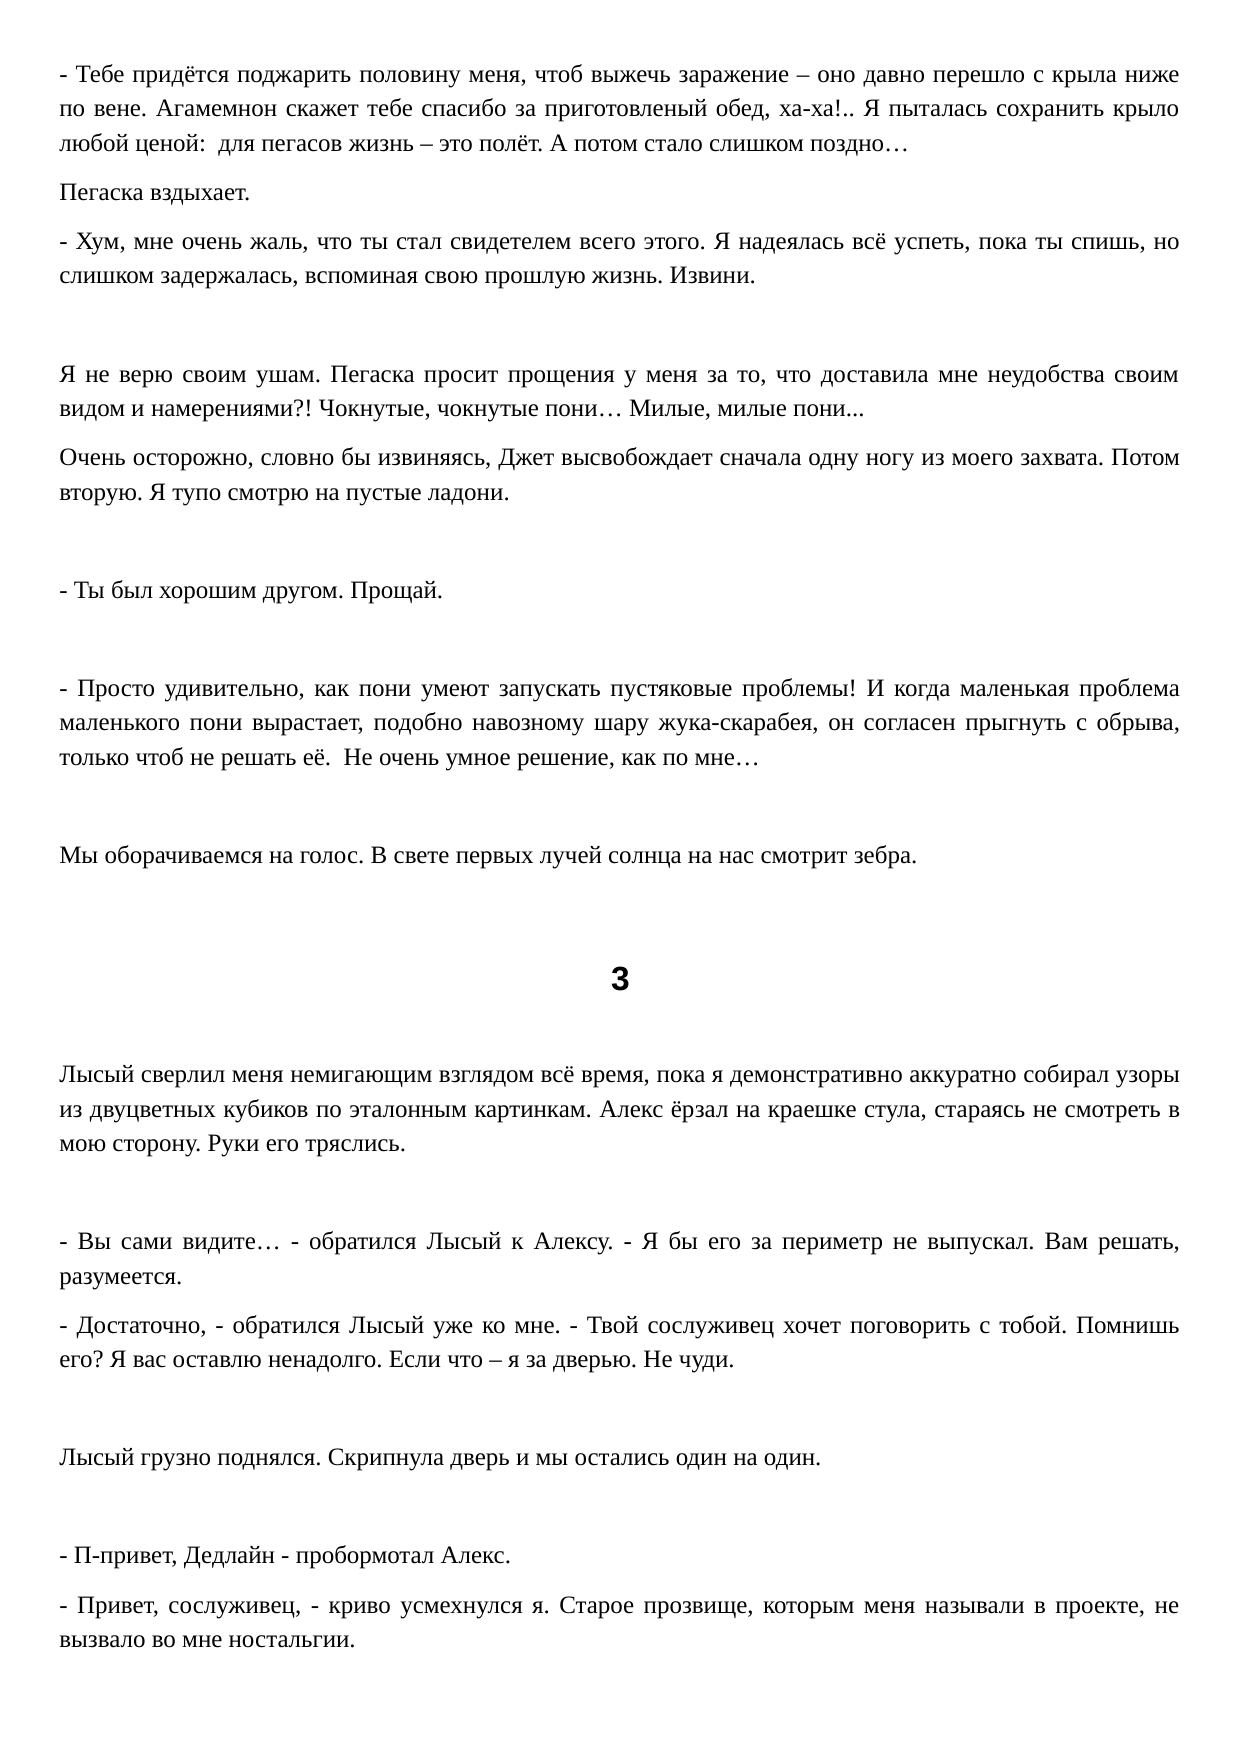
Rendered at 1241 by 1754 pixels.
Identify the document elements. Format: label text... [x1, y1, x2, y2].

text - Ты был хорошим другом. Прощай. [59, 575, 1181, 604]
text Лысый сверлил меня немигающим взглядом всё время, пока я демонстративно аккуратно собирал узоры из двуцветных кубиков по эталонным картинкам. Алекс ёрзал на краешке стула, стараясь не смотреть в мою сторону. Руки его тряслись. [59, 1059, 1181, 1157]
text - Просто удивительно, как пони умеют запускать пустяковые проблемы! И когда маленькая проблема маленького пони вырастает, подобно навозному шару жука-скарабея, он согласен прыгнуть с обрыва, только чтоб не решать её. Не очень умное решение, как по мне… [59, 673, 1181, 771]
text - Тебе придётся поджарить половину меня, чтоб выжечь заражение – оно давно перешло с крыла ниже по вене. Агамемнон скажет тебе спасибо за приготовленый обед, ха-ха!.. Я пыталась сохранить крыло любой ценой: для пегасов жизнь – это полёт. А потом стало слишком поздно… [59, 59, 1181, 157]
text Мы оборачиваемся на голос. В свете первых лучей солнца на нас смотрит зебра. [59, 840, 1181, 869]
subtitle 3 [59, 959, 1181, 998]
text Лысый грузно поднялся. Скрипнула дверь и мы остались один на один. [59, 1442, 1181, 1471]
text - П-привет, Дедлайн - пробормотал Алекс. [59, 1541, 1181, 1569]
text Очень осторожно, словно бы извиняясь, Джет высвобождает сначала одну ногу из моего захвата. Потом вторую. Я тупо смотрю на пустые ладони. [59, 442, 1181, 506]
text Пегаска вздыхает. [59, 177, 1181, 206]
text - Привет, сослуживец, - криво усмехнулся я. Старое прозвище, которым меня называли в проекте, не вызвало во мне ностальгии. [59, 1590, 1181, 1653]
text Я не верю своим ушам. Пегаска просит прощения у меня за то, что доставила мне неудобства своим видом и намерениями?! Чокнутые, чокнутые пони… Милые, милые пони... [59, 359, 1181, 422]
text - Хум, мне очень жаль, что ты стал свидетелем всего этого. Я надеялась всё успеть, пока ты спишь, но слишком задержалась, вспоминая свою прошлую жизнь. Извини. [59, 226, 1181, 289]
text - Вы сами видите… - обратился Лысый к Алексу. - Я бы его за периметр не выпускал. Вам решать, разумеется. [59, 1226, 1181, 1289]
text - Достаточно, - обратился Лысый уже ко мне. - Твой сослуживец хочет поговорить с тобой. Помнишь его? Я вас оставлю ненадолго. Если что – я за дверью. Не чуди. [59, 1310, 1181, 1373]
